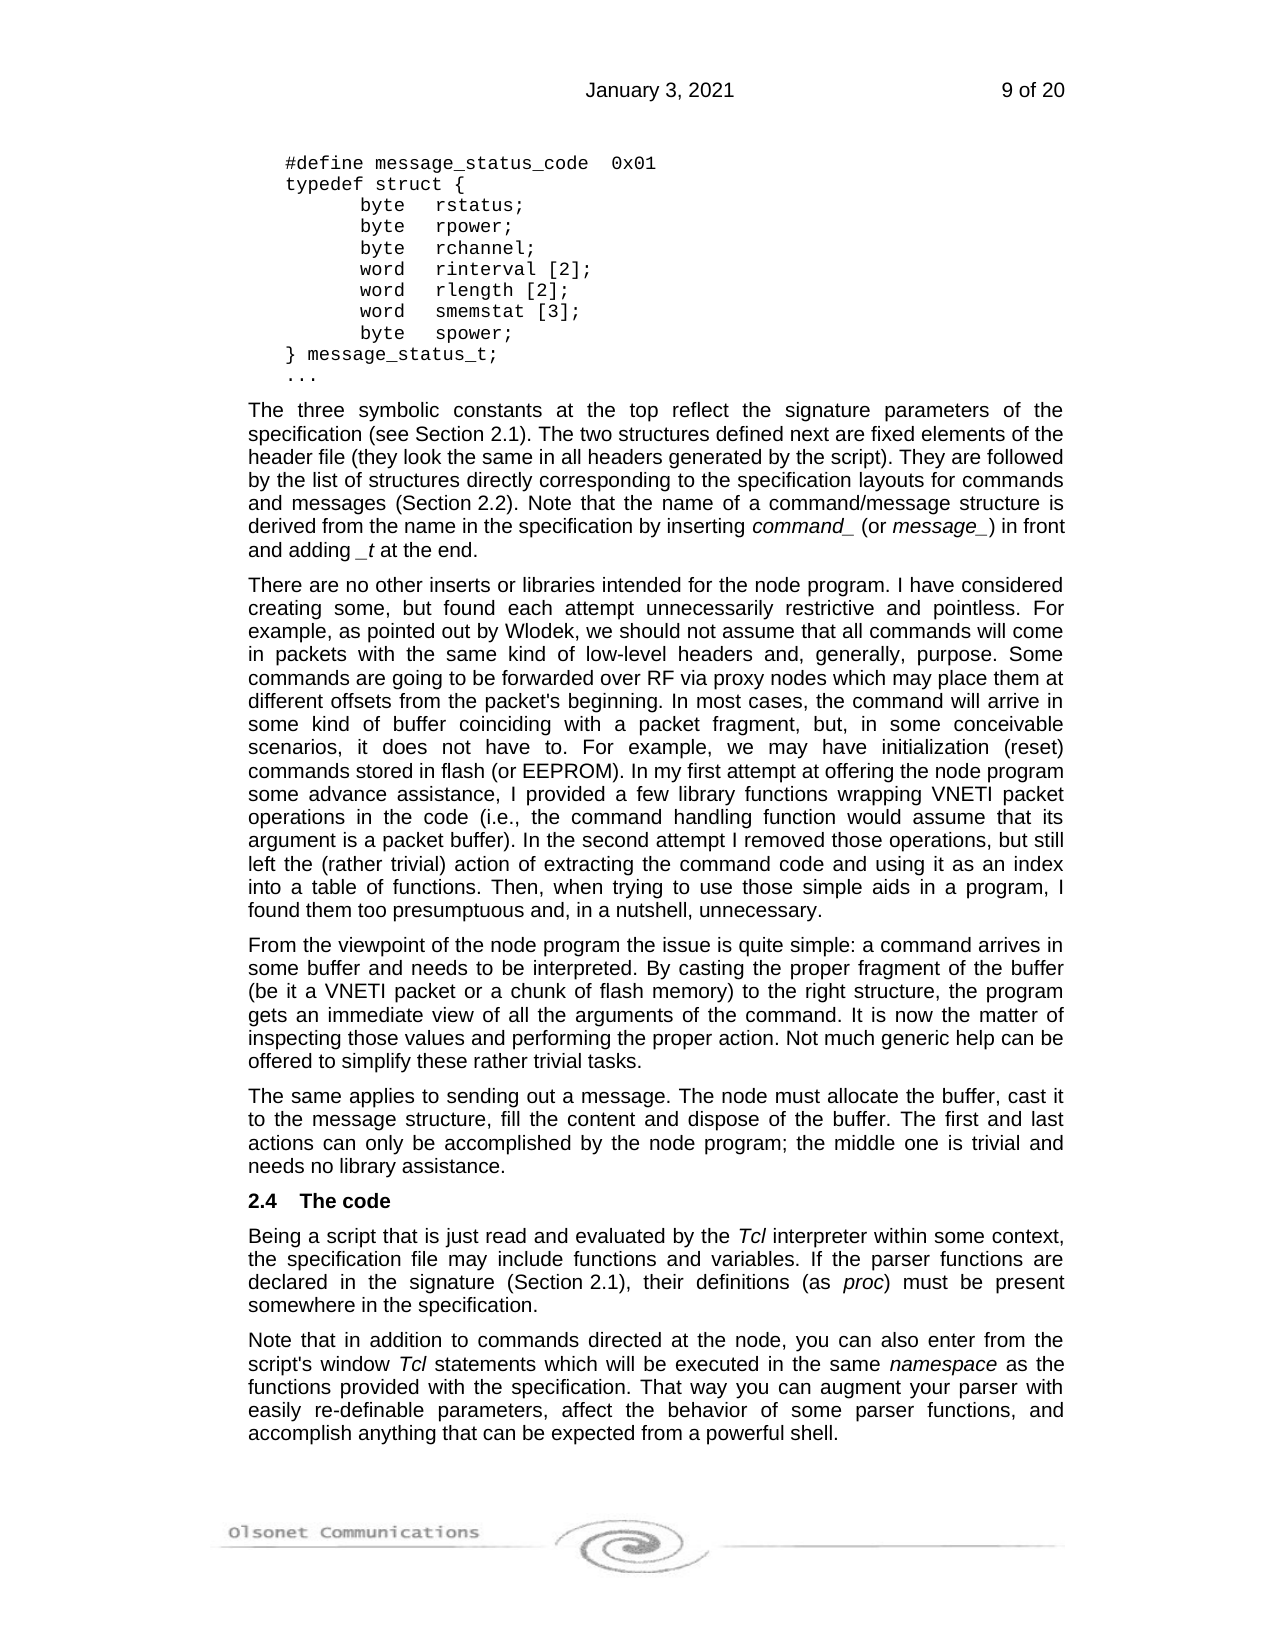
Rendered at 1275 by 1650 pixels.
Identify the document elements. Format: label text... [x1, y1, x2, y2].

text ... [285, 366, 1065, 387]
text There are no other inserts or libraries intended for the node program. I have considered creating some, but found each attempt unnecessarily restrictive and pointless. For example, as pointed out by Wlodek, we should not assume that all commands will come in packets with the same kind of low-level headers and, generally, purpose. Some commands are going to be forwarded over RF via proxy nodes which may place them at different offsets from the packet's beginning. In most cases, the command will arrive in some kind of buffer coinciding with a packet fragment, but, in some conceivable scenarios, it does not have to. For example, we may have initialization (reset) commands stored in flash (or EEPROM). In my first attempt at offering the node program some advance assistance, I provided a few library functions wrapping VNETI packet operations in the code (i.e., the command handling function would assume that its argument is a packet buffer). In the second attempt I removed those operations, but still left the (rather trivial) action of extracting the command code and using it as an index into a table of functions. Then, when trying to use those simple aids in a program, I found them too presumptuous and, in a nutshell, unnecessary. [248, 573, 1065, 922]
text The same applies to sending out a message. The node must allocate the buffer, cast it to the message structure, fill the content and dispose of the buffer. The first and last actions can only be accomplished by the node program; the middle one is trivial and needs no library assistance. [248, 1085, 1065, 1178]
text byte rpower; [285, 217, 1065, 238]
text typedef struct { [285, 175, 1065, 196]
subtitle The code [248, 1189, 1065, 1213]
text Being a script that is just read and evaluated by the Tcl interpreter within some context, the specification file may include functions and variables. If the parser functions are declared in the signature (Section 2.1), their definitions (as proc) must be present somewhere in the specification. [248, 1224, 1065, 1317]
text The three symbolic constants at the top reflect the signature parameters of the specification (see Section 2.1). The two structures defined next are fixed elements of the header file (they look the same in all headers generated by the script). They are followed by the list of structures directly corresponding to the specification layouts for commands and messages (Section 2.2). Note that the name of a command/message structure is derived from the name in the specification by inserting command_ (or message_) in front and adding _t at the end. [248, 399, 1065, 562]
text byte rchannel; [285, 238, 1065, 260]
text From the viewpoint of the node program the issue is quite simple: a command arrives in some buffer and needs to be interpreted. By casting the proper fragment of the buffer (be it a VNETI packet or a chunk of flash memory) to the right structure, the program gets an immediate view of all the arguments of the command. It is now the matter of inspecting those values and performing the proper action. Not much generic help can be offered to simplify these rather trivial tasks. [248, 933, 1065, 1073]
text } message_status_t; [285, 345, 1065, 366]
text byte rstatus; [285, 196, 1065, 217]
text Note that in addition to commands directed at the node, you can also enter from the script's window Tcl statements which will be executed in the same namespace as the functions provided with the specification. That way you can augment your parser with easily re-definable parameters, affect the behavior of some parser functions, and accomplish anything that can be expected from a powerful shell. [248, 1329, 1065, 1445]
text #define message_status_code 0x01 [285, 153, 1065, 175]
text byte spower; [285, 323, 1065, 345]
text word smemstat [3]; [285, 302, 1065, 323]
text word rlength [2]; [285, 281, 1065, 302]
picture [210, 1504, 1065, 1596]
text word rinterval [2]; [285, 260, 1065, 281]
